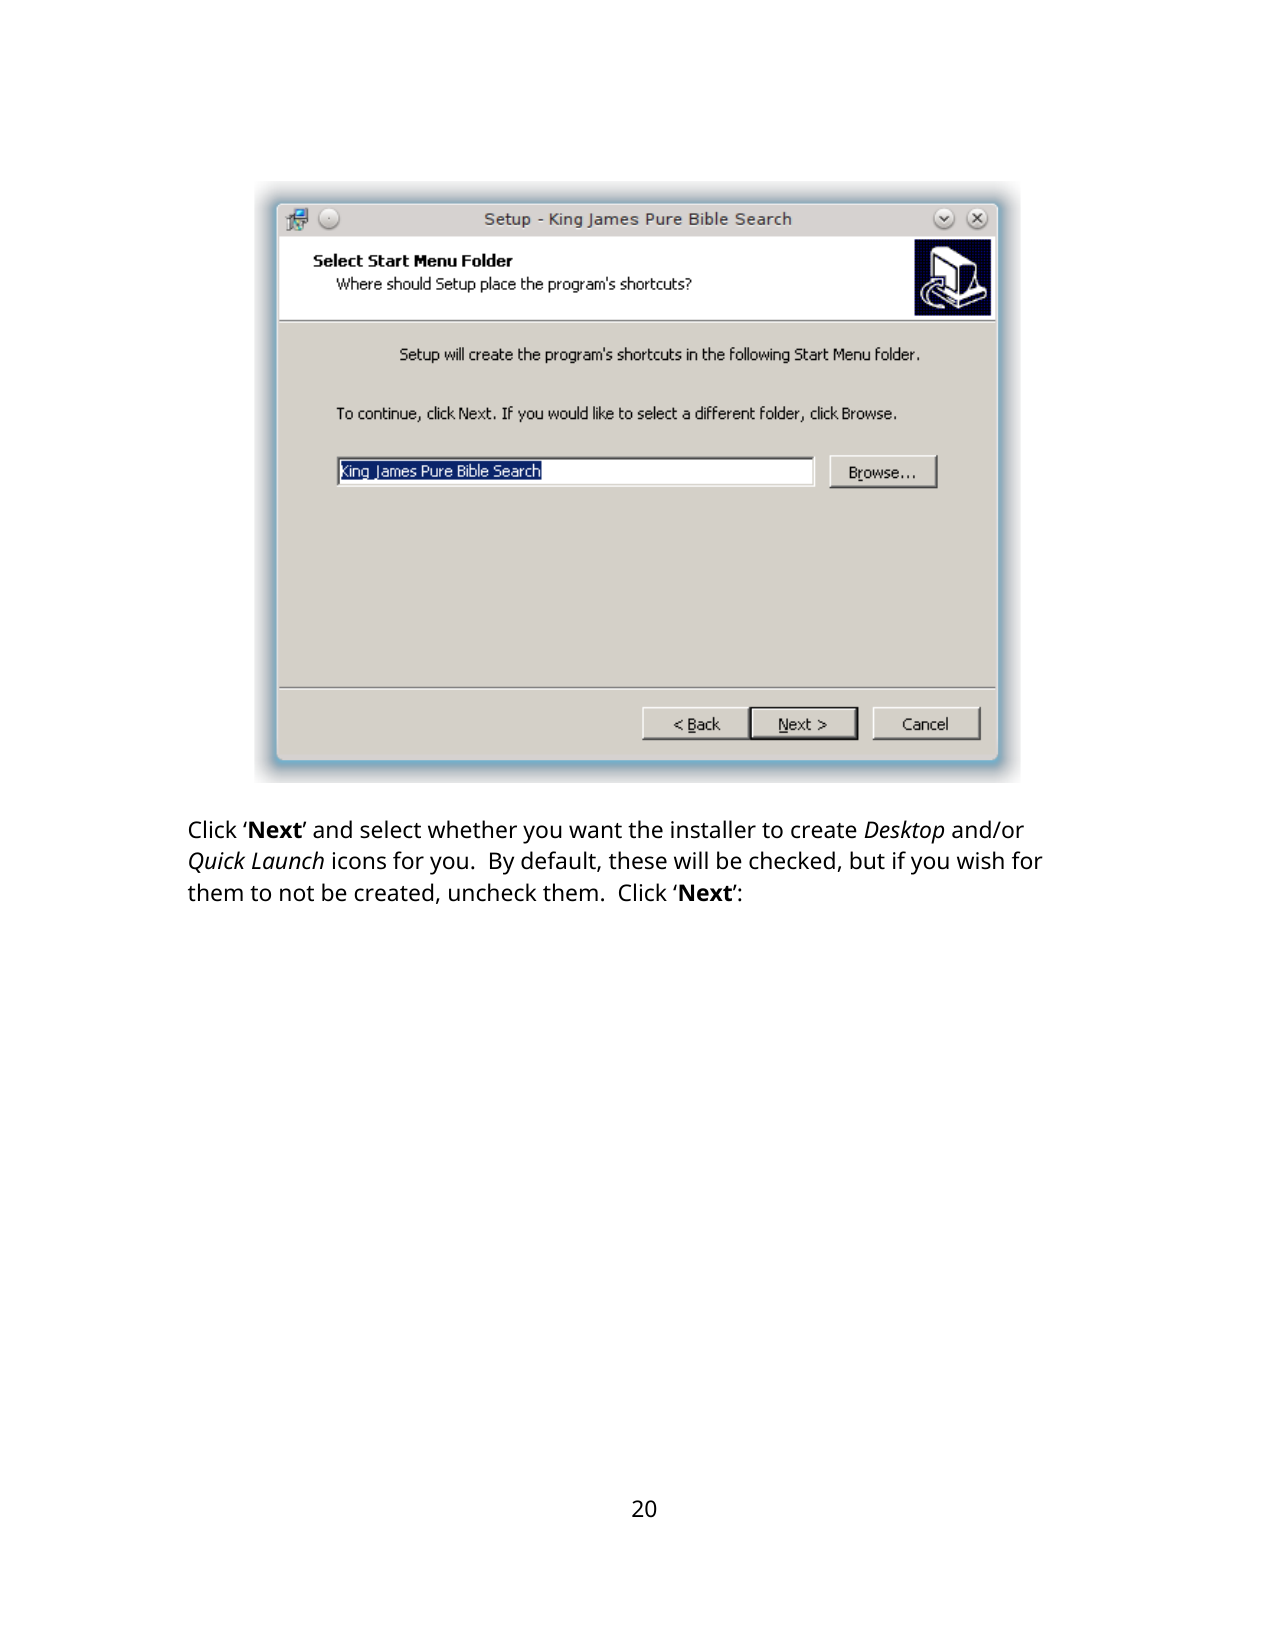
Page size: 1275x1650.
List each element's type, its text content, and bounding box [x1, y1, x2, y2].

picture [254, 181, 1021, 783]
text Click ‘Next’ and select whether you want the installer to create Desktop and/or Quick Launch icons for you. By default, these will be checked, but if you wish for them to not be created, uncheck them. Click ‘Next’: [187, 814, 1087, 908]
